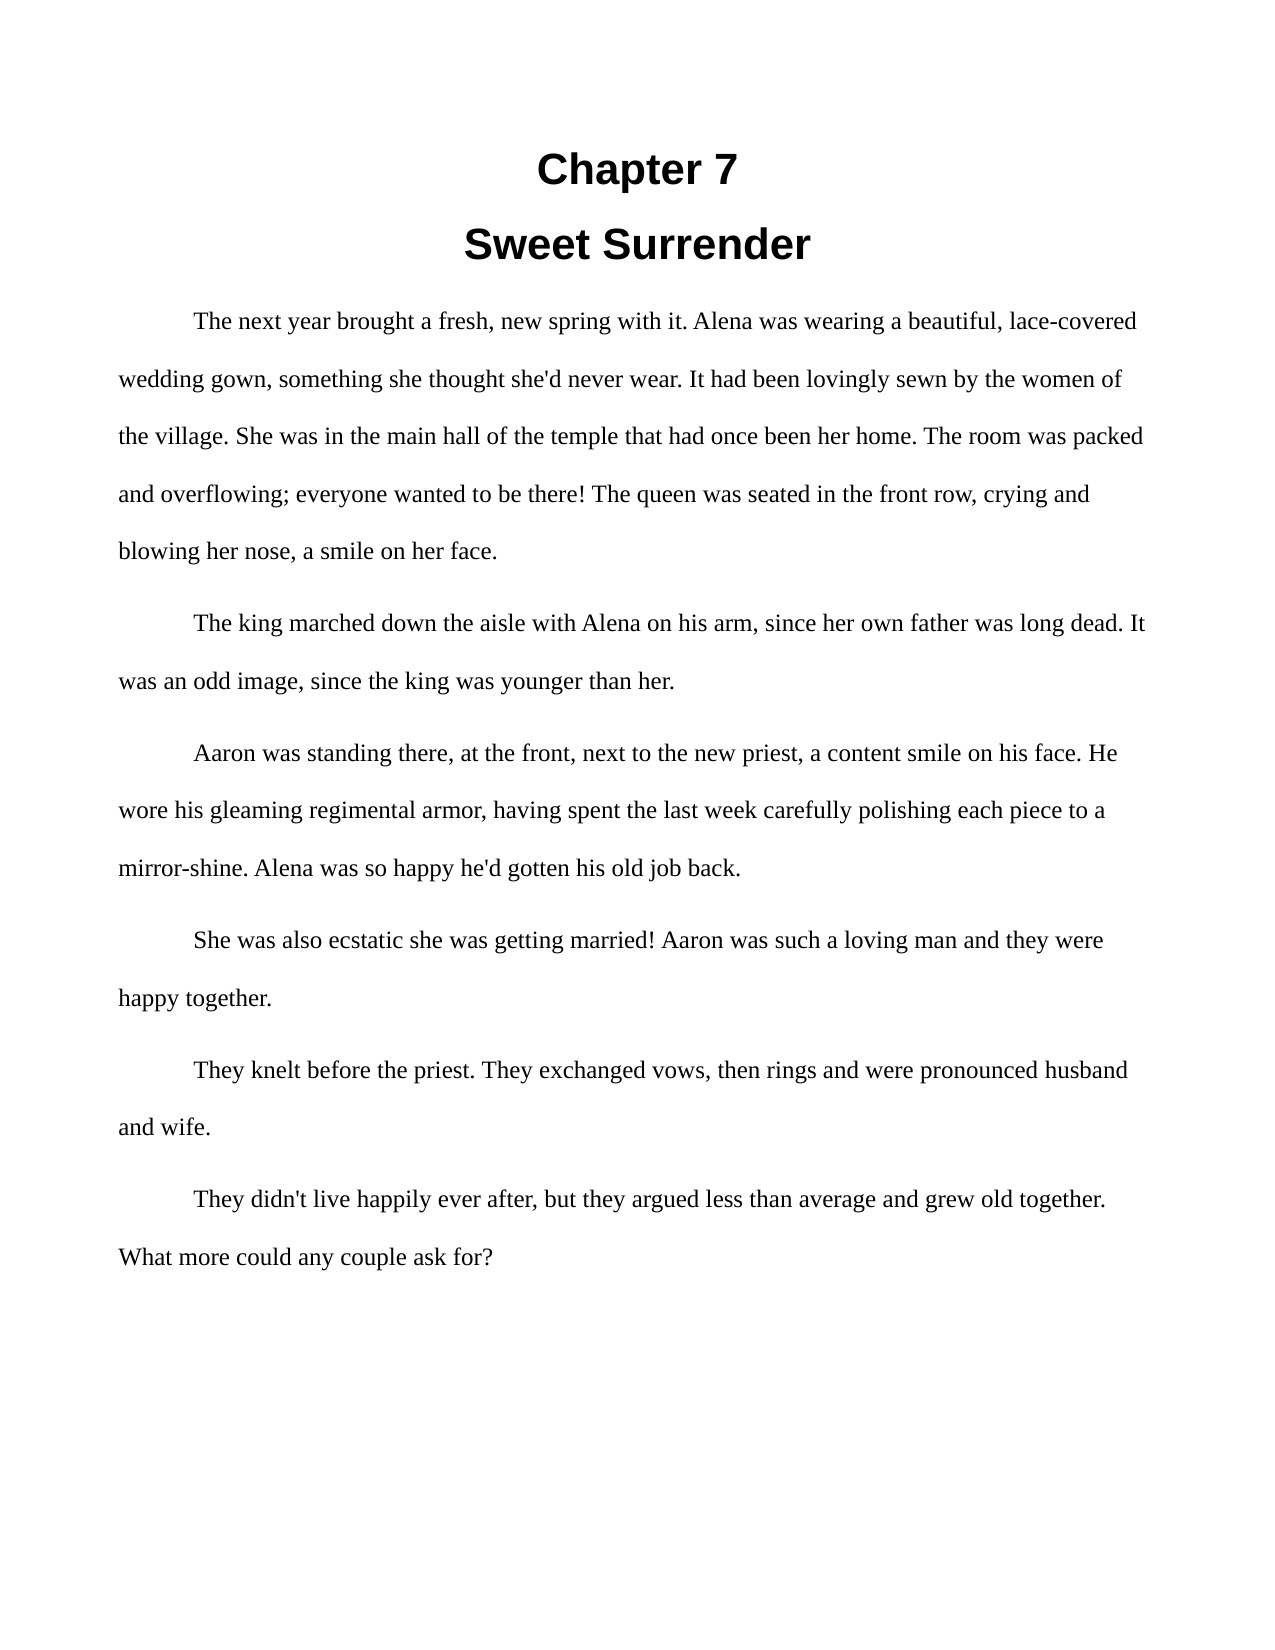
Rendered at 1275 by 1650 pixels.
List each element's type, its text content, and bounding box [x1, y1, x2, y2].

text She was also ecstatic she was getting married! Aaron was such a loving man and they were happy together. [118, 925, 1157, 1011]
text They knelt before the priest. They exchanged vows, then rings and were pronounced husband and wife. [118, 1055, 1157, 1141]
subtitle Chapter 7 Sweet Surrender [118, 143, 1157, 269]
text The next year brought a fresh, new spring with it. Alena was wearing a beautiful, lace-covered wedding gown, something she thought she'd never wear. It had been lovingly sewn by the women of the village. She was in the main hall of the temple that had once been her home. The room was packed and overflowing; everyone wanted to be there! The queen was seated in the front row, crying and blowing her nose, a smile on her face. [118, 306, 1157, 565]
text The king marched down the aisle with Alena on his arm, since her own father was long dead. It was an odd image, since the king was younger than her. [118, 608, 1157, 695]
text They didn't live happily ever after, but they argued less than average and grew old together. What more could any couple ask for? [118, 1184, 1157, 1271]
text Aaron was standing there, at the front, next to the new priest, a content smile on his face. He wore his gleaming regimental armor, having spent the last week carefully polishing each piece to a mirror-shine. Alena was so happy he'd gotten his old job back. [118, 738, 1157, 882]
